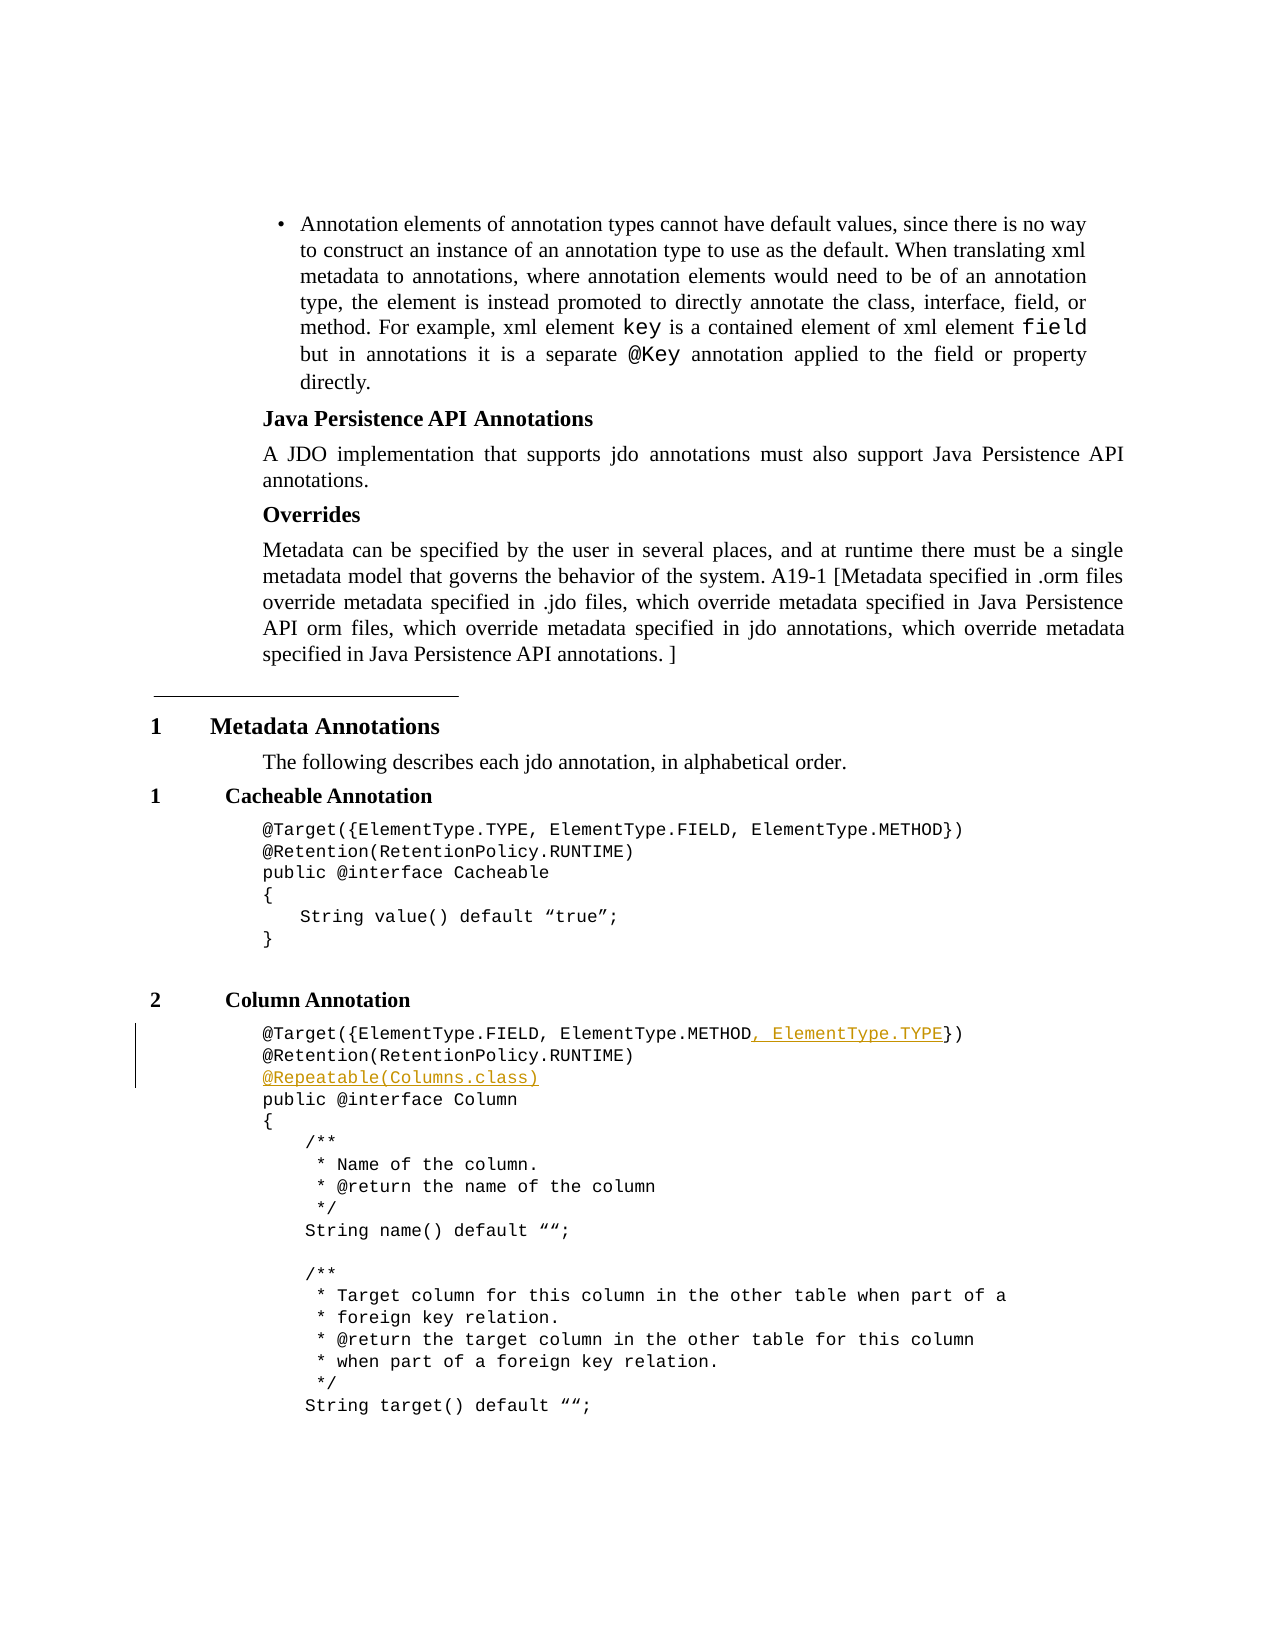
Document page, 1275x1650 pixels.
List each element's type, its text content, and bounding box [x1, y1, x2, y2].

text @Target({ElementType.TYPE, ElementType.FIELD, ElementType.METHOD}) [262, 819, 1125, 841]
text */ [262, 1373, 1125, 1395]
text @Retention(RetentionPolicy.RUNTIME) [262, 841, 1125, 862]
text • Annotation elements of annotation types cannot have default values, since there is no way to construct an instance of an annotation type to use as the default. When translating xml metadata to annotations, where annotation elements would need to be of an annotation type, the element is instead promoted to directly annotate the class, interface, field, or method. For example, xml element key is a contained element of xml element field but in annotations it is a separate @Key annotation applied to the field or property directly. [277, 210, 1087, 394]
text * @return the target column in the other table for this column [262, 1329, 1125, 1351]
text String value() default “true”; [262, 906, 1125, 928]
text public @interface Column [262, 1088, 1125, 1110]
text { [262, 884, 1125, 906]
text public @interface Cacheable [262, 862, 1125, 884]
text Metadata can be specified by the user in several places, and at runtime there must be a single metadata model that governs the behavior of the system. A19-1 [Metadata specified in .orm files override metadata specified in .jdo files, which override metadata specified in Java Persistence API orm files, which override metadata specified in jdo annotations, which override metadata specified in Java Persistence API annotations. ] [262, 536, 1125, 666]
text * Name of the column. [262, 1154, 1125, 1176]
text @Retention(RetentionPolicy.RUNTIME) [262, 1045, 1125, 1067]
text @Repeatable(Columns.class) [262, 1067, 1125, 1088]
subtitle Java Persistence API Annotations [150, 404, 1125, 432]
text * @return the name of the column [262, 1176, 1125, 1198]
text String name() default ““; [262, 1220, 1125, 1242]
text /** [262, 1263, 1125, 1285]
text { [262, 1110, 1125, 1132]
subtitle Metadata Annotations [150, 712, 1125, 739]
text * foreign key relation. [262, 1307, 1125, 1329]
text * when part of a foreign key relation. [262, 1351, 1125, 1373]
text A JDO implementation that supports jdo annotations must also support Java Persistence API annotations. [262, 440, 1125, 492]
subtitle Column Annotation [150, 986, 1125, 1012]
text * Target column for this column in the other table when part of a [262, 1285, 1125, 1307]
subtitle Overrides [150, 500, 1125, 527]
subtitle Cacheable Annotation [150, 782, 1125, 808]
text String target() default ““; [262, 1395, 1125, 1417]
text @Target({ElementType.FIELD, ElementType.METHOD, ElementType.TYPE}) [262, 1023, 1125, 1045]
text */ [262, 1198, 1125, 1220]
text } [262, 928, 1125, 950]
text /** [262, 1132, 1125, 1154]
text The following describes each jdo annotation, in alphabetical order. [262, 748, 1125, 774]
